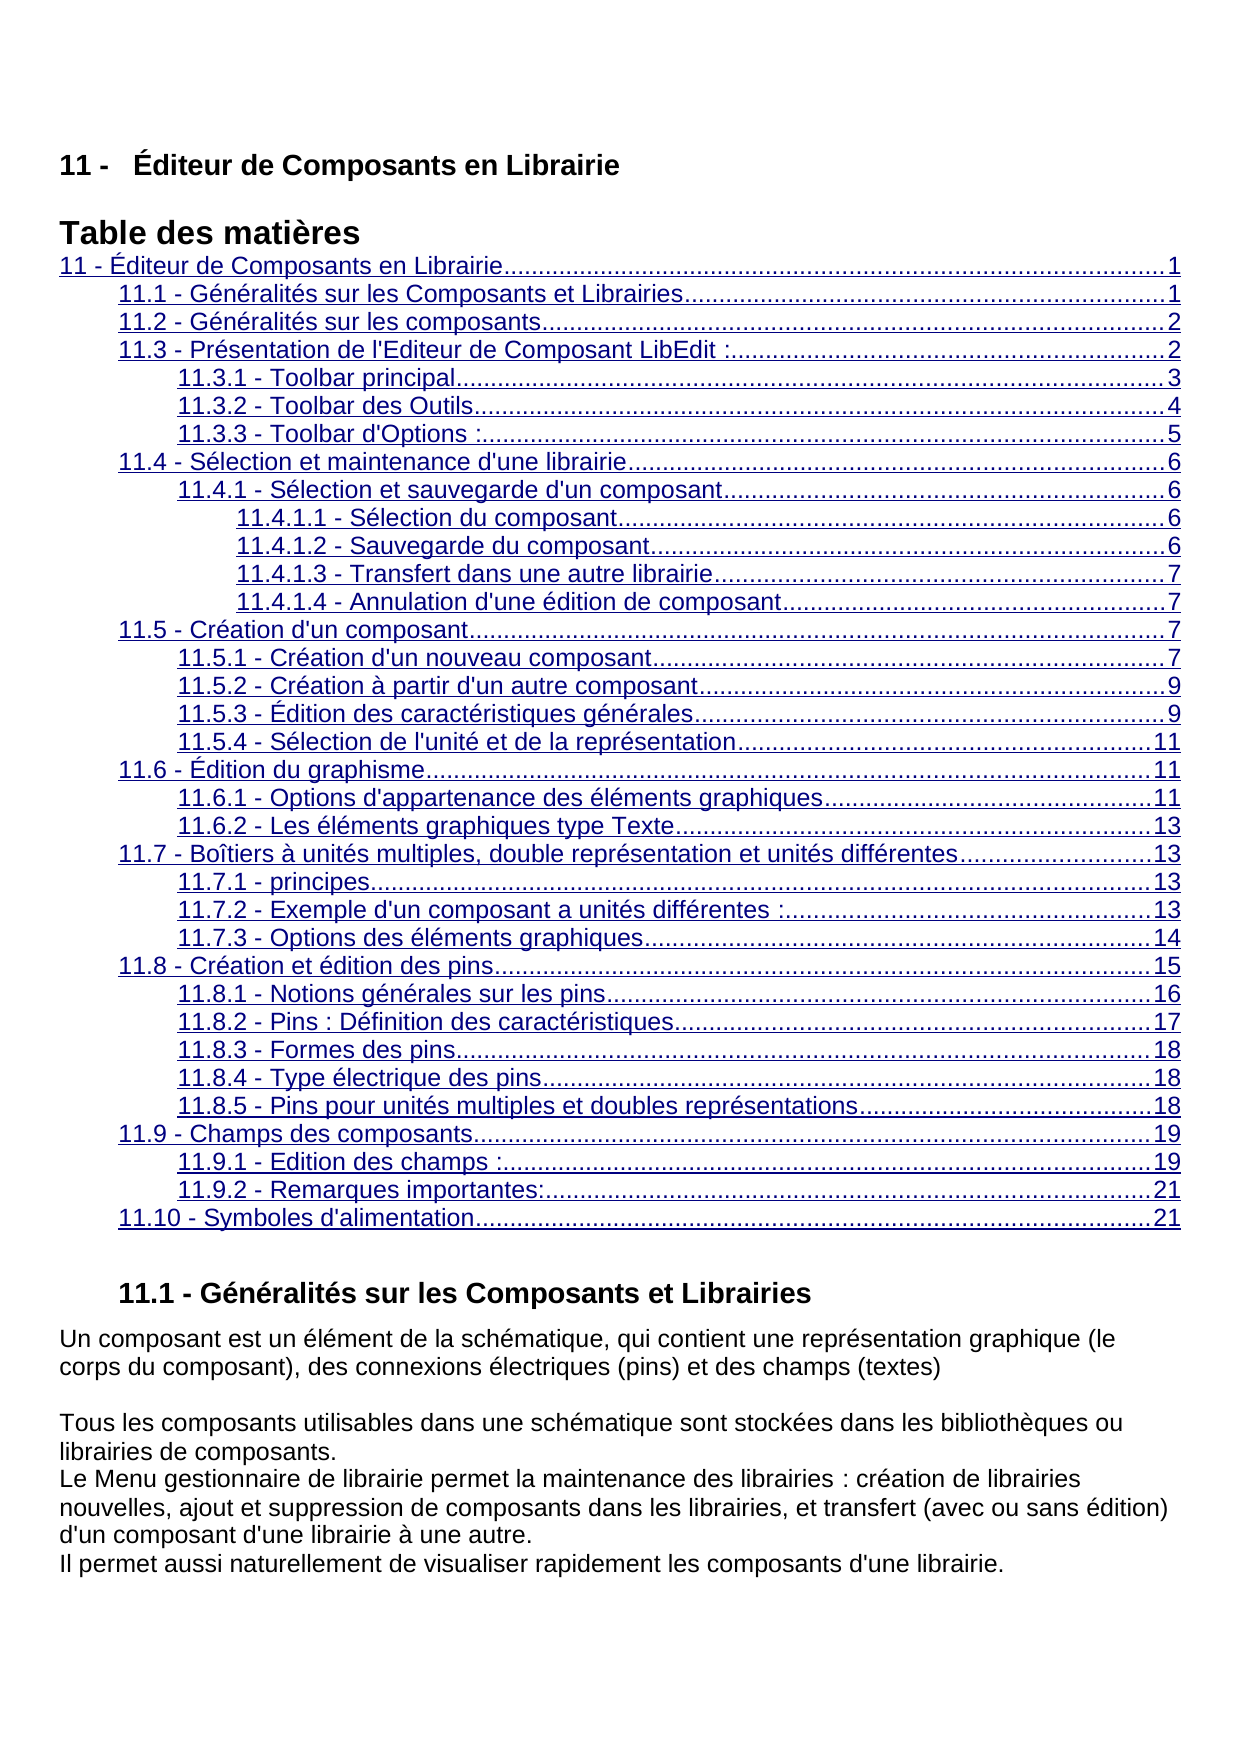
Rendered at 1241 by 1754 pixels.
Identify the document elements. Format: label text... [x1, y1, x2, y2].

text 11.9.2 - Remarques importantes: 21 [177, 1176, 1181, 1200]
text Le Menu gestionnaire de librairie permet la maintenance des librairies : création de librairies nouvelles, ajout et suppression de composants dans les librairies, et transfert (avec ou sans édition) d'un composant d'une librairie à une autre. [59, 1465, 1181, 1549]
text 11.8.1 - Notions générales sur les pins 16 [177, 980, 1181, 1004]
text 11.7 - Boîtiers à unités multiples, double représentation et unités différentes 13 [118, 840, 1181, 864]
text 11.10 - Symboles d'alimentation 21 [118, 1204, 1181, 1228]
text 11.6.1 - Options d'appartenance des éléments graphiques 11 [177, 784, 1181, 808]
text 11.8.3 - Formes des pins 18 [177, 1036, 1181, 1060]
text 11.5.1 - Création d'un nouveau composant 7 [177, 644, 1181, 668]
text 11.7.2 - Exemple d'un composant a unités différentes : 13 [177, 896, 1181, 920]
text 11.8.2 - Pins : Définition des caractéristiques 17 [177, 1008, 1181, 1032]
text 11.5 - Création d'un composant 7 [118, 616, 1181, 640]
text 11.5.4 - Sélection de l'unité et de la représentation 11 [177, 728, 1181, 752]
text 11.9 - Champs des composants 19 [118, 1120, 1181, 1144]
text 11.6.2 - Les éléments graphiques type Texte 13 [177, 812, 1181, 836]
text 11.8.4 - Type électrique des pins 18 [177, 1064, 1181, 1088]
subtitle Table des matières [59, 214, 1181, 252]
text 11.1 - Généralités sur les Composants et Librairies 1 [118, 279, 1181, 304]
text 11.4.1 - Sélection et sauvegarde d'un composant 6 [177, 476, 1181, 500]
text 11.4.1.1 - Sélection du composant 6 [236, 504, 1181, 528]
text 11.7.3 - Options des éléments graphiques 14 [177, 924, 1181, 948]
text 11.3.3 - Toolbar d'Options : 5 [177, 420, 1181, 444]
text 11.4.1.4 - Annulation d'une édition de composant 7 [236, 588, 1181, 612]
text 11.6 - Édition du graphisme 11 [118, 756, 1181, 780]
text 11 - Éditeur de Composants en Librairie 1 [59, 252, 1181, 276]
text 11.5.3 - Édition des caractéristiques générales 9 [177, 700, 1181, 724]
text 11.7.1 - principes 13 [177, 868, 1181, 892]
text 11.2 - Généralités sur les composants 2 [118, 308, 1181, 332]
text 11.8.5 - Pins pour unités multiples et doubles représentations 18 [177, 1092, 1181, 1116]
text Tous les composants utilisables dans une schématique sont stockées dans les bibliothèques ou librairies de composants. [59, 1409, 1181, 1465]
text 11.3 - Présentation de l'Editeur de Composant LibEdit : 2 [118, 336, 1181, 360]
text 11.8 - Création et édition des pins 15 [118, 952, 1181, 976]
text Il permet aussi naturellement de visualiser rapidement les composants d'une librairie. [59, 1549, 1181, 1577]
text 11.5.2 - Création à partir d'un autre composant 9 [177, 672, 1181, 696]
text 11.3.1 - Toolbar principal 3 [177, 364, 1181, 388]
text 11.4.1.2 - Sauvegarde du composant 6 [236, 532, 1181, 556]
text 11.3.2 - Toolbar des Outils 4 [177, 392, 1181, 416]
text 11.9.1 - Edition des champs : 19 [177, 1148, 1181, 1172]
text Un composant est un élément de la schématique, qui contient une représentation graphique (le corps du composant), des connexions électriques (pins) et des champs (textes) [59, 1325, 1181, 1381]
subtitle Généralités sur les Composants et Librairies [118, 1277, 1181, 1309]
text 11.4.1.3 - Transfert dans une autre librairie 7 [236, 560, 1181, 584]
text 11.4 - Sélection et maintenance d'une librairie 6 [118, 448, 1181, 472]
subtitle Éditeur de Composants en Librairie [59, 149, 1181, 182]
